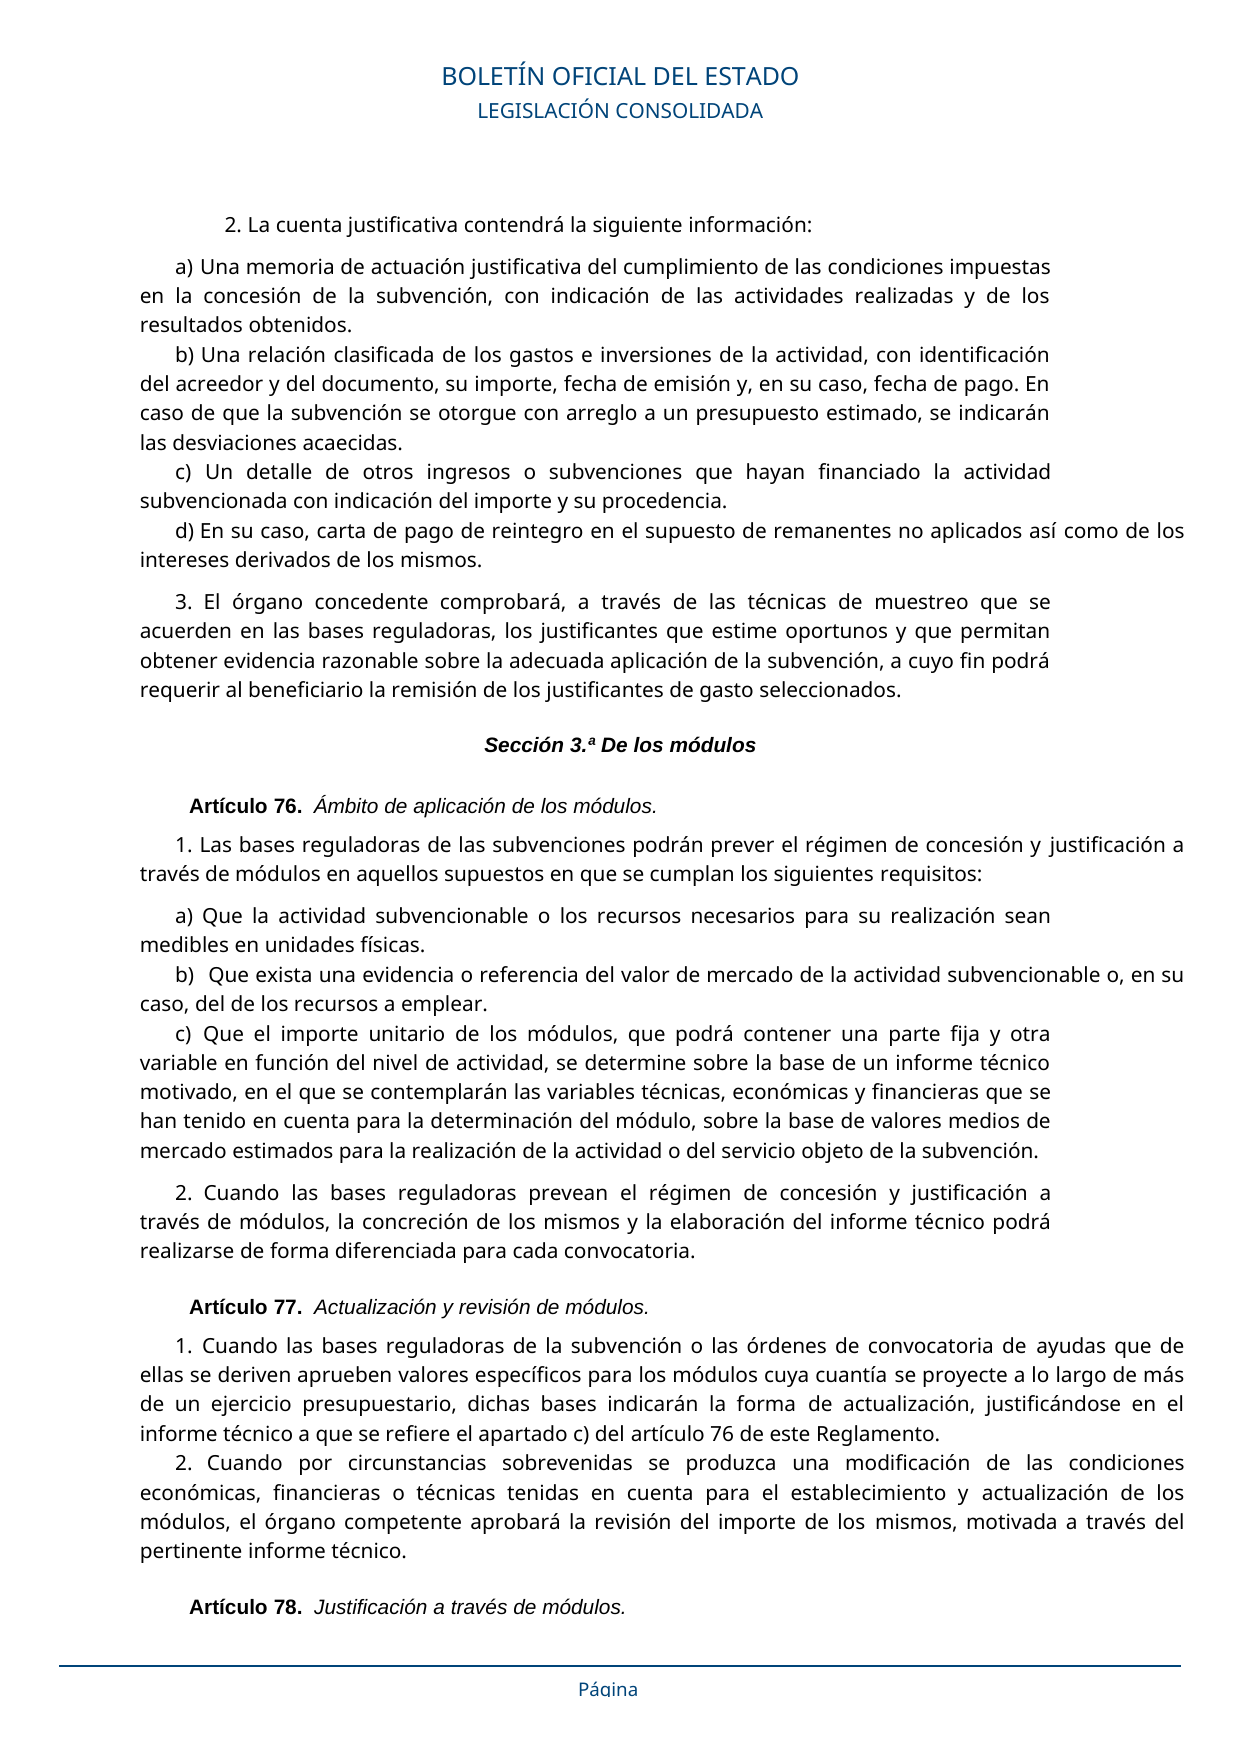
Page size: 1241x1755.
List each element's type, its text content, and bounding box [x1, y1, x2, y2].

list Cuando por circunstancias sobrevenidas se produzca una modificación de las condiciones económicas, financieras o técnicas tenidas en cuenta para el establecimiento y actualización de los módulos, el órgano competente aprobará la revisión del importe de los mismos, motivada a través del pertinente informe técnico. [139, 1448, 1184, 1565]
list Que el importe unitario de los módulos, que podrá contener una parte fija y otra variable en función del nivel de actividad, se determine sobre la base de un informe técnico motivado, en el que se contemplarán las variables técnicas, económicas y financieras que se han tenido en cuenta para la determinación del módulo, sobre la base de valores medios de mercado estimados para la realización de la actividad o del servicio objeto de la subvención. [139, 1019, 1052, 1164]
list Cuando las bases reguladoras prevean el régimen de concesión y justificación a través de módulos, la concreción de los mismos y la elaboración del informe técnico podrá realizarse de forma diferenciada para cada convocatoria. [139, 1178, 1052, 1265]
list Una relación clasificada de los gastos e inversiones de la actividad, con identificación del acreedor y del documento, su importe, fecha de emisión y, en su caso, fecha de pago. En caso de que la subvención se otorgue con arreglo a un presupuesto estimado, se indicarán las desviaciones acaecidas. [139, 340, 1052, 456]
list En su caso, carta de pago de reintegro en el supuesto de remanentes no aplicados así como de los intereses derivados de los mismos. [139, 516, 1184, 574]
list Que exista una evidencia o referencia del valor de mercado de la actividad subvencionable o, en su caso, del de los recursos a emplear. [139, 960, 1184, 1018]
list Las bases reguladoras de las subvenciones podrán prever el régimen de concesión y justificación a través de módulos en aquellos supuestos en que se cumplan los siguientes requisitos: [139, 830, 1184, 888]
list Cuando las bases reguladoras de la subvención o las órdenes de convocatoria de ayudas que de ellas se deriven aprueben valores específicos para los módulos cuya cuantía se proyecte a lo largo de más de un ejercicio presupuestario, dichas bases indicarán la forma de actualización, justificándose en el informe técnico a que se refiere el apartado c) del artículo 76 de este Reglamento. [139, 1331, 1184, 1447]
list Una memoria de actuación justificativa del cumplimiento de las condiciones impuestas en la concesión de la subvención, con indicación de las actividades realizadas y de los resultados obtenidos. [139, 252, 1052, 339]
list Que la actividad subvencionable o los recursos necesarios para su realización sean medibles en unidades físicas. [139, 901, 1052, 959]
list La cuenta justificativa contendrá la siguiente información: [224, 210, 1184, 238]
subtitle Sección 3.ª De los módulos [484, 733, 1184, 757]
list El órgano concedente comprobará, a través de las técnicas de muestreo que se acuerden en las bases reguladoras, los justificantes que estime oportunos y que permitan obtener evidencia razonable sobre la adecuada aplicación de la subvención, a cuyo fin podrá requerir al beneficiario la remisión de los justificantes de gasto seleccionados. [139, 587, 1052, 703]
text Artículo 77. Actualización y revisión de módulos. [189, 1295, 1184, 1319]
text Artículo 78. Justificación a través de módulos. [189, 1594, 1184, 1618]
text Artículo 76. Ámbito de aplicación de los módulos. [189, 794, 1184, 818]
list Un detalle de otros ingresos o subvenciones que hayan financiado la actividad subvencionada con indicación del importe y su procedencia. [139, 457, 1052, 515]
